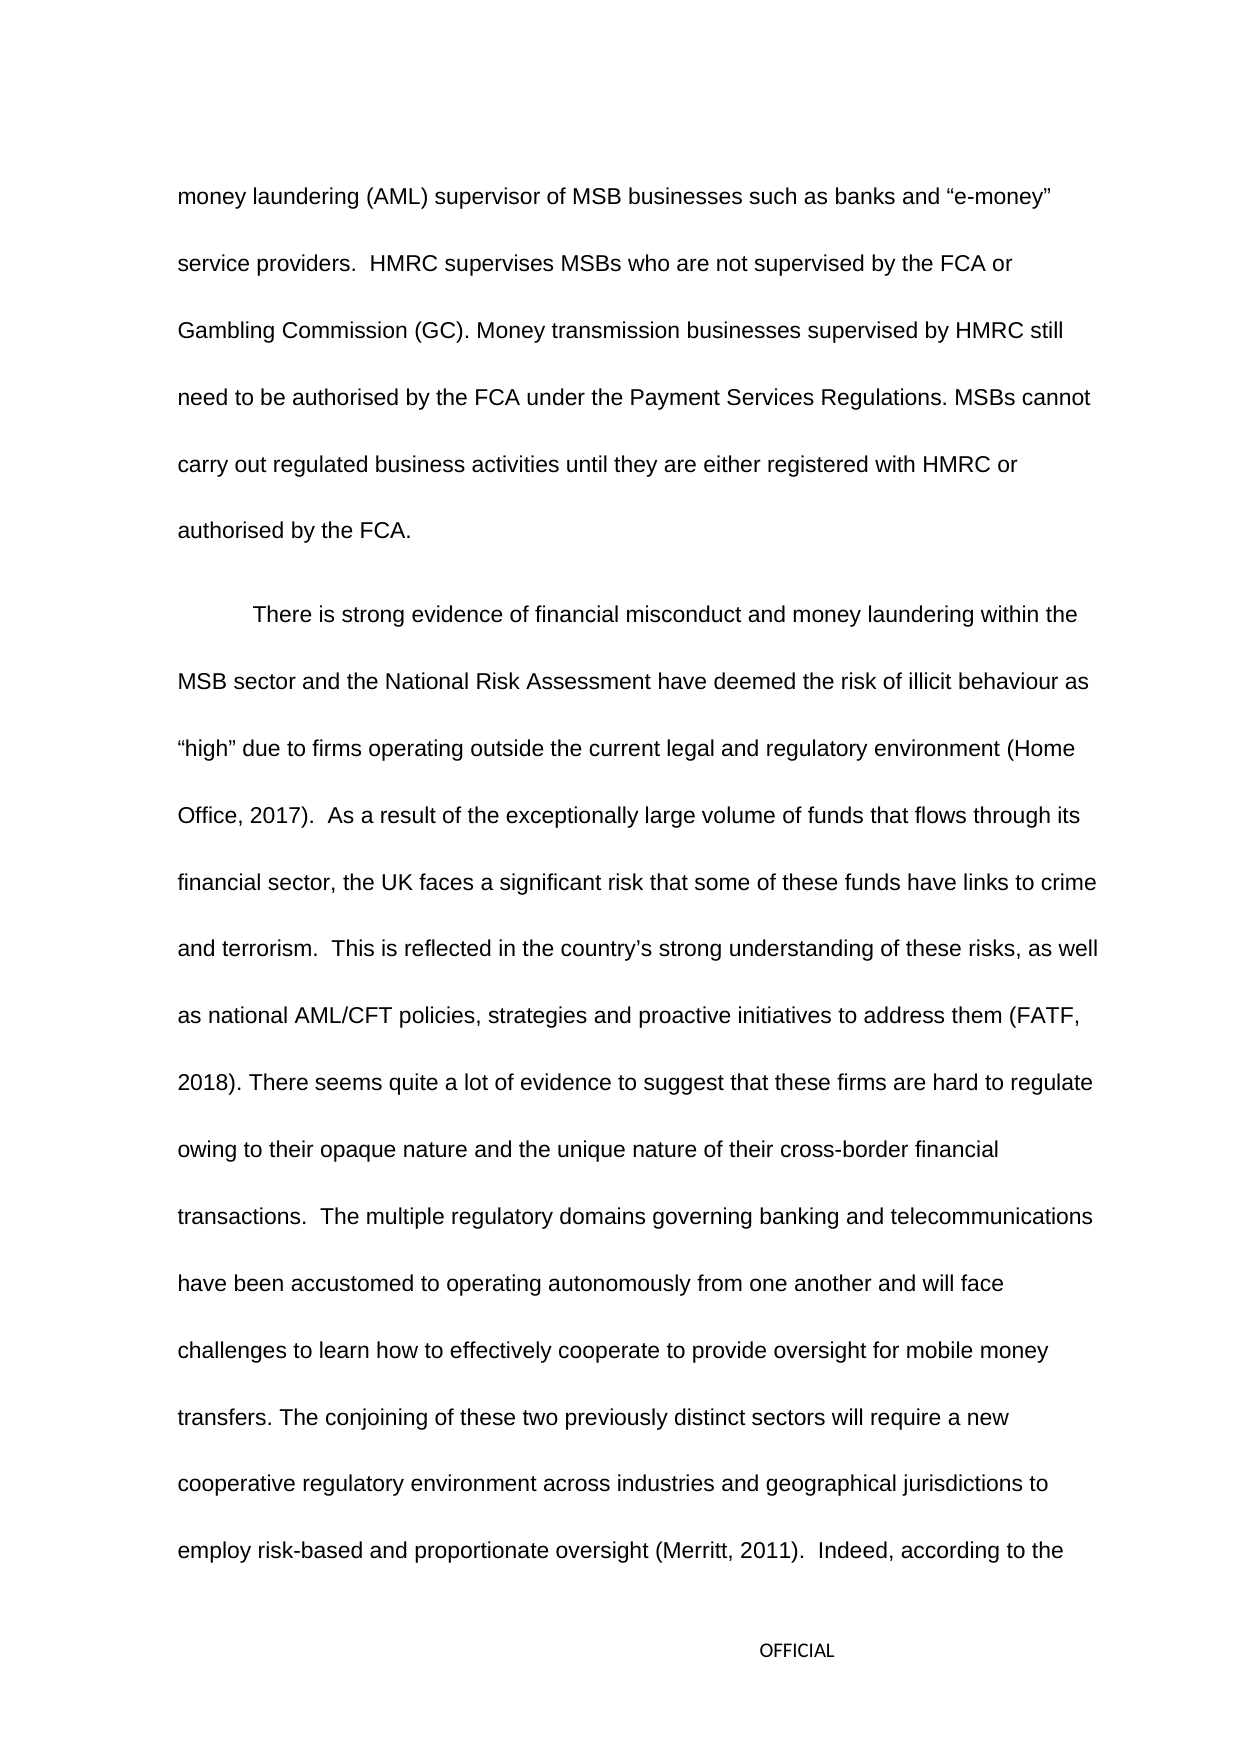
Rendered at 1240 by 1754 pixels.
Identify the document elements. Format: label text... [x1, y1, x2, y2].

text There is strong evidence of financial misconduct and money laundering within the MSB sector and the National Risk Assessment have deemed the risk of illicit behaviour as “high” due to firms operating outside the current legal and regulatory environment (Home Office, 2017). As a result of the exceptionally large volume of funds that flows through its financial sector, the UK faces a significant risk that some of these funds have links to crime and terrorism. This is reflected in the country’s strong understanding of these risks, as well as national AML/CFT policies, strategies and proactive initiatives to address them (FATF, 2018). There seems quite a lot of evidence to suggest that these firms are hard to regulate owing to their opaque nature and the unique nature of their cross-border financial transactions. The multiple regulatory domains governing banking and telecommunications have been accustomed to operating autonomously from one another and will face challenges to learn how to effectively cooperate to provide oversight for mobile money transfers. The conjoining of these two previously distinct sectors will require a new cooperative regulatory environment across industries and geographical jurisdictions to employ risk-based and proportionate oversight (Merritt, 2011). Indeed, according to the [177, 601, 1115, 1571]
text money laundering (AML) supervisor of MSB businesses such as banks and “e-money” service providers. HMRC supervises MSBs who are not supervised by the FCA or Gambling Commission (GC). Money transmission businesses supervised by HMRC still need to be authorised by the FCA under the Payment Services Regulations. MSBs cannot carry out regulated business activities until they are either registered with HMRC or authorised by the FCA. [177, 183, 1115, 551]
